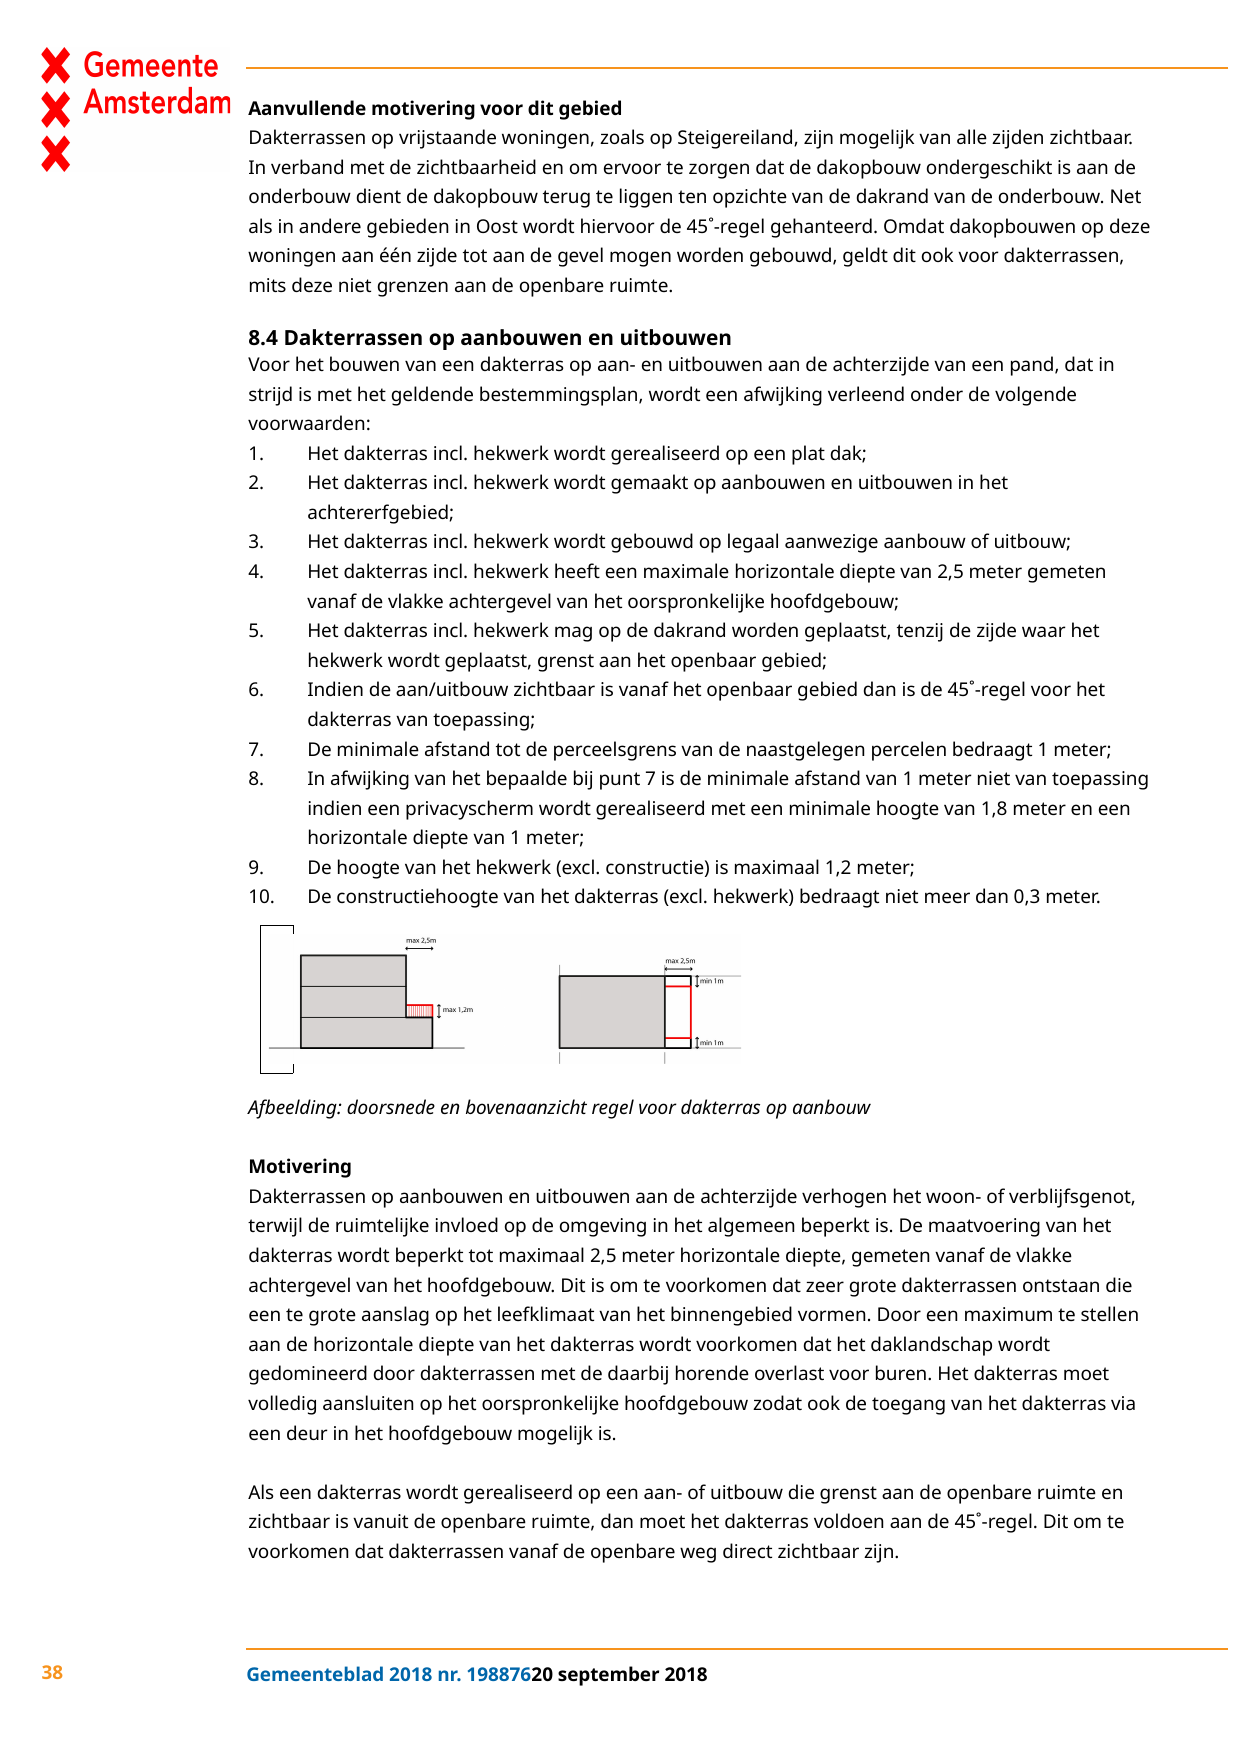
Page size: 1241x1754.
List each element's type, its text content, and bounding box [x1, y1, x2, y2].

text Afbeelding: doorsnede en bovenaanzicht regel voor dakterras op aanbouw [248, 1094, 1152, 1120]
text Dakterrassen op vrijstaande woningen, zoals op Steigereiland, zijn mogelijk van alle zijden zichtbaar. In verband met de zichtbaarheid en om ervoor te zorgen dat de dakopbouw ondergeschikt is aan de onderbouw dient de dakopbouw terug te liggen ten opzichte van de dakrand van de onderbouw. Net als in andere gebieden in Oost wordt hiervoor de 45˚-regel gehanteerd. Omdat dakopbouwen op deze woningen aan één zijde tot aan de gevel mogen worden gebouwd, geldt dit ook voor dakterrassen, mits deze niet grenzen aan de openbare ruimte. [248, 124, 1152, 298]
list Het dakterras incl. hekwerk wordt gemaakt op aanbouwen en uitbouwen in het achtererfgebied; [248, 469, 1152, 525]
list Indien de aan/uitbouw zichtbaar is vanaf het openbaar gebied dan is de 45˚-regel voor het dakterras van toepassing; [248, 677, 1152, 732]
text Aanvullende motivering voor dit gebied [248, 95, 1152, 121]
text 8.4 Dakterrassen op aanbouwen en uitbouwen [248, 323, 1152, 351]
list De minimale afstand tot de perceelsgrens van de naastgelegen percelen bedraagt 1 meter; [248, 736, 1152, 761]
picture [41, 47, 231, 172]
picture [268, 934, 742, 1064]
text Motivering [248, 1153, 1152, 1179]
list Het dakterras incl. hekwerk heeft een maximale horizontale diepte van 2,5 meter gemeten vanaf de vlakke achtergevel van het oorspronkelijke hoofdgebouw; [248, 558, 1152, 613]
list Het dakterras incl. hekwerk mag op de dakrand worden geplaatst, tenzij de zijde waar het hekwerk wordt geplaatst, grenst aan het openbaar gebied; [248, 617, 1152, 673]
text Dakterrassen op aanbouwen en uitbouwen aan de achterzijde verhogen het woon- of verblijfsgenot, terwijl de ruimtelijke invloed op de omgeving in het algemeen beperkt is. De maatvoering van het dakterras wordt beperkt tot maximaal 2,5 meter horizontale diepte, gemeten vanaf de vlakke achtergevel van het hoofdgebouw. Dit is om te voorkomen dat zeer grote dakterrassen ontstaan die een te grote aanslag op het leefklimaat van het binnengebied vormen. Door een maximum te stellen aan de horizontale diepte van het dakterras wordt voorkomen dat het daklandschap wordt gedomineerd door dakterrassen met de daarbij horende overlast voor buren. Het dakterras moet volledig aansluiten op het oorspronkelijke hoofdgebouw zodat ook de toegang van het dakterras via een deur in het hoofdgebouw mogelijk is. [248, 1183, 1152, 1445]
list Het dakterras incl. hekwerk wordt gebouwd op legaal aanwezige aanbouw of uitbouw; [248, 529, 1152, 554]
list Het dakterras incl. hekwerk wordt gerealiseerd op een plat dak; [248, 440, 1152, 466]
list De constructiehoogte van het dakterras (excl. hekwerk) bedraagt niet meer dan 0,3 meter. [248, 884, 1152, 909]
text Voor het bouwen van een dakterras op aan- en uitbouwen aan de achterzijde van een pand, dat in strijd is met het geldende bestemmingsplan, wordt een afwijking verleend onder de volgende voorwaarden: [248, 351, 1152, 436]
text Als een dakterras wordt gerealiseerd op een aan- of uitbouw die grenst aan de openbare ruimte en zichtbaar is vanuit de openbare ruimte, dan moet het dakterras voldoen aan de 45˚-regel. Dit om te voorkomen dat dakterrassen vanaf de openbare weg direct zichtbaar zijn. [248, 1479, 1152, 1564]
list In afwijking van het bepaalde bij punt 7 is de minimale afstand van 1 meter niet van toepassing indien een privacyscherm wordt gerealiseerd met een minimale hoogte van 1,8 meter en een horizontale diepte van 1 meter; [248, 765, 1152, 850]
list De hoogte van het hekwerk (excl. constructie) is maximaal 1,2 meter; [248, 854, 1152, 880]
